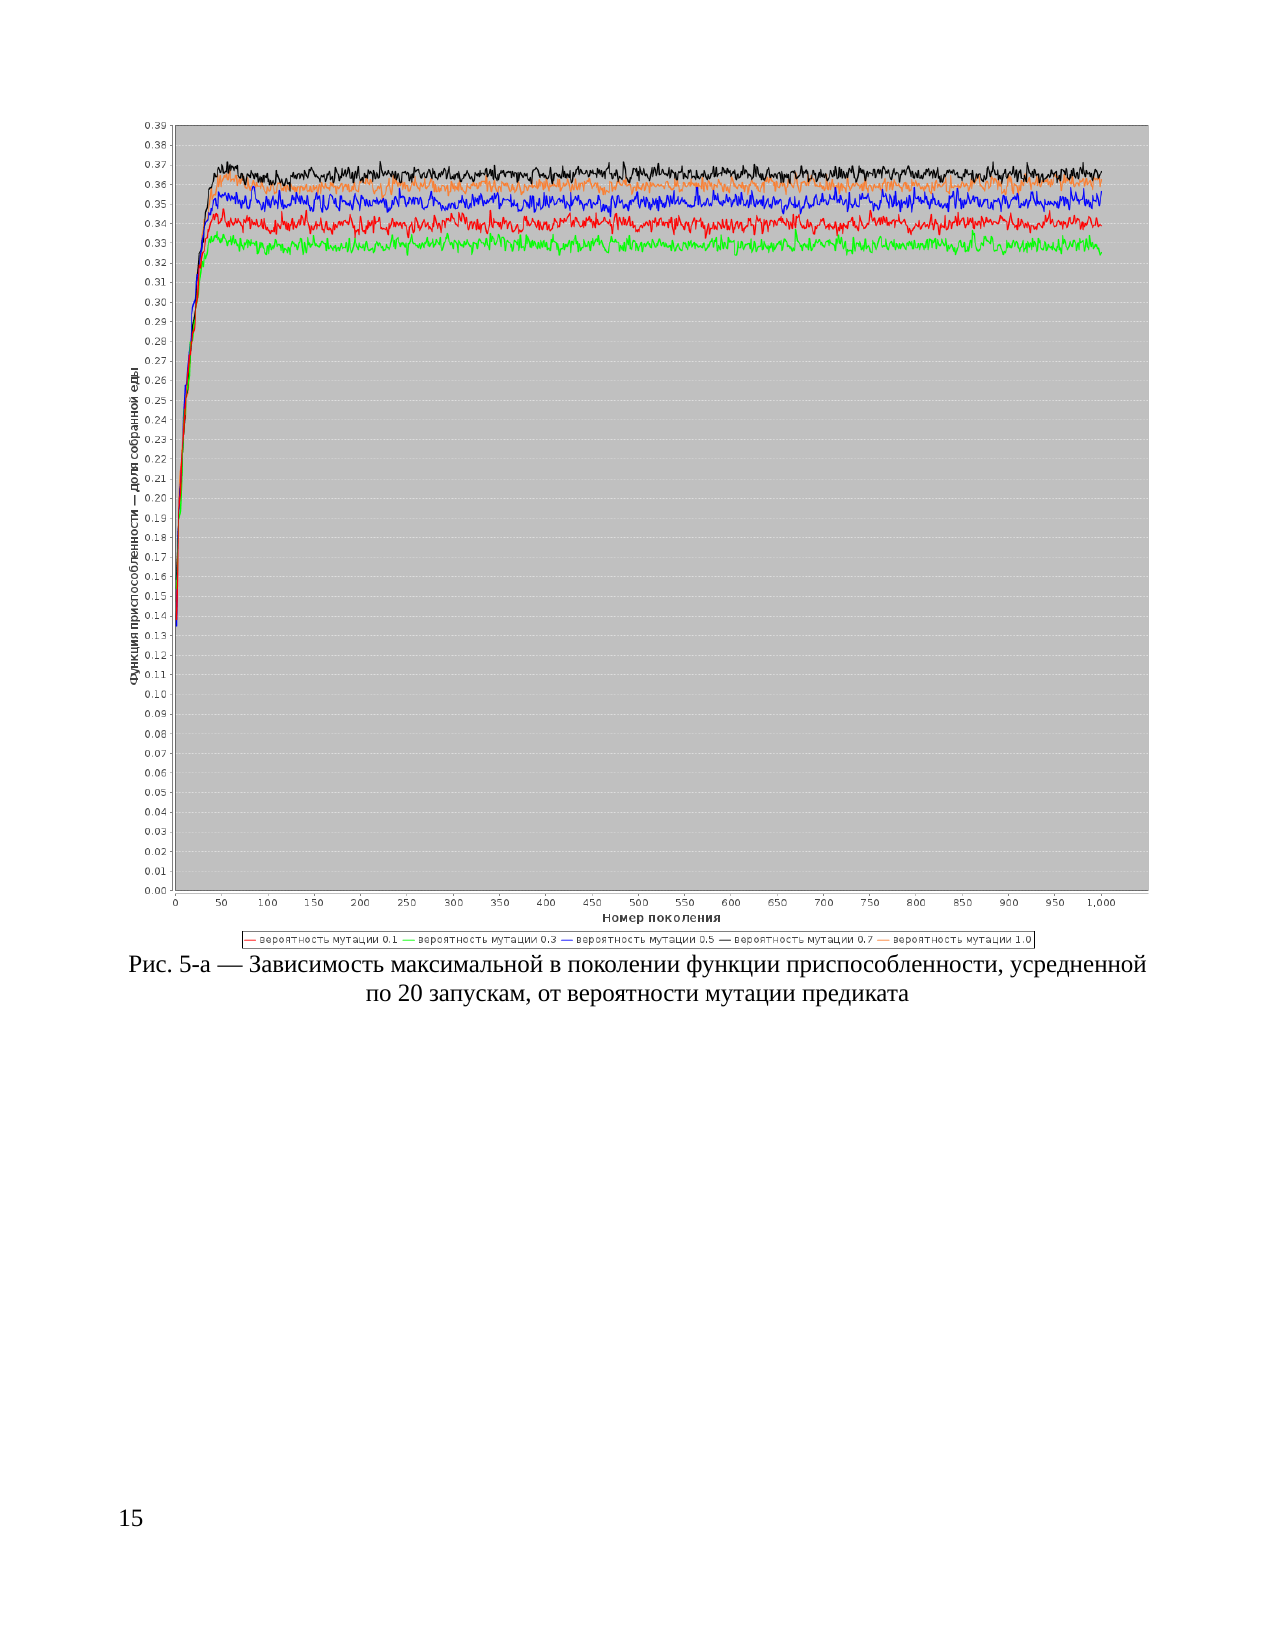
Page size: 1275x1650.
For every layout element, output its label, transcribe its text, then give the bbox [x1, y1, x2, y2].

subtitle Рис. 5-а — Зависимость максимальной в поколении функции приспособленности, усредненной по 20 запускам, от вероятности мутации предиката [118, 949, 1157, 1007]
picture [118, 118, 1157, 949]
